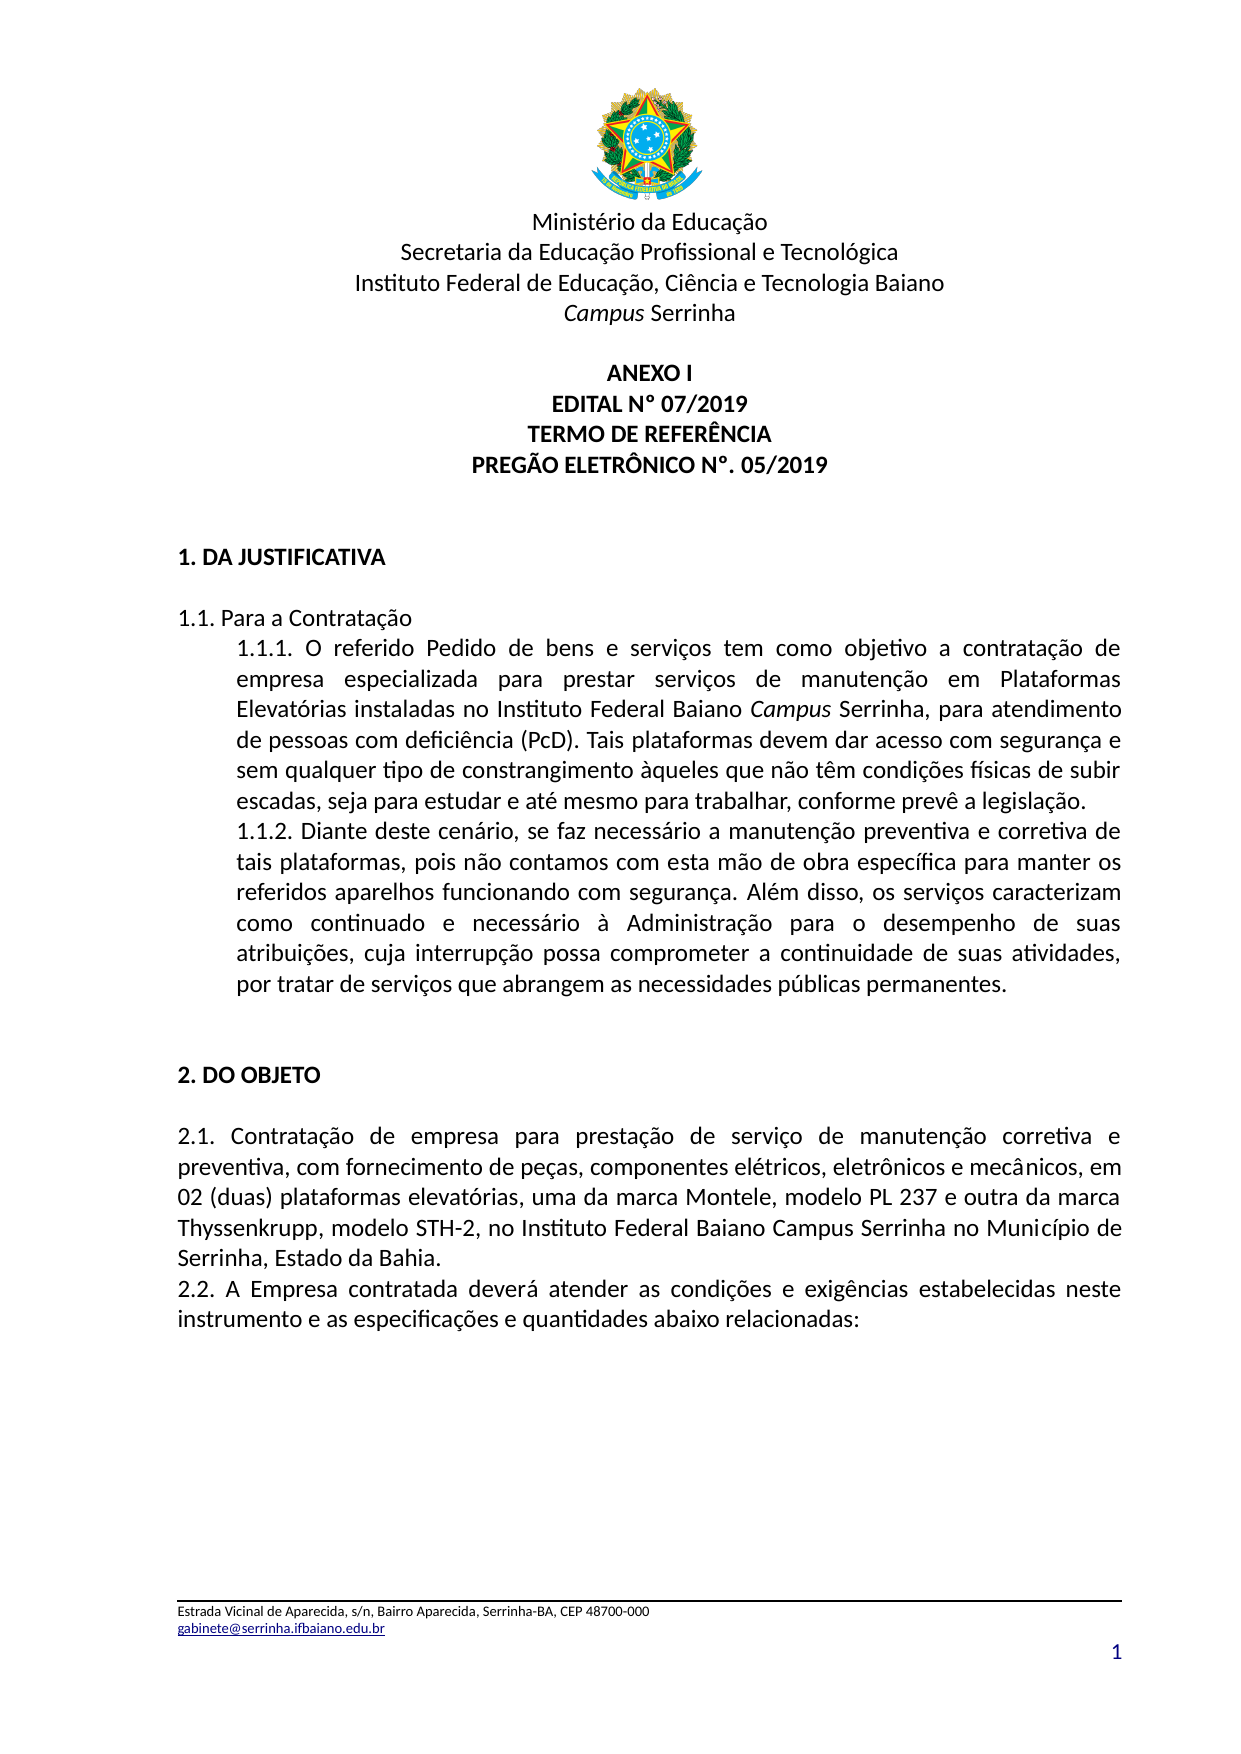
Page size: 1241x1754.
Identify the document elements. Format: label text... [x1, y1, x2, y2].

picture [610, 177, 632, 196]
text 2.1. Contratação de empresa para prestação de serviço de manutenção corretiva e preventiva, com fornecimento de peças, componentes elétricos, eletrônicos e mecânicos, em 02 (duas) plataformas elevatórias, uma da marca Montele, modelo PL 237 e outra da marca Thyssenkrupp, modelo STH-2, no Instituto Federal Baiano Campus Serrinha no Município de Serrinha, Estado da Bahia. [177, 1121, 1122, 1273]
text 2. DO OBJETO [177, 1059, 1122, 1090]
text 2.2. A Empresa contratada deverá atender as condições e exigências estabelecidas neste instrumento e as especificações e quantidades abaixo relacionadas: [177, 1273, 1122, 1334]
text TERMO DE REFERÊNCIA [177, 418, 1122, 449]
picture [670, 177, 684, 186]
text 1.1. Para a Contratação [177, 602, 1122, 632]
text EDITAL Nº 07/2019 [177, 388, 1122, 418]
text ANEXO I [177, 357, 1122, 388]
text PREGÃO ELETRÔNICO Nº. 05/2019 [177, 449, 1122, 479]
picture [591, 88, 703, 200]
text 1.1.2. Diante deste cenário, se faz necessário a manutenção preventiva e corretiva de tais plataformas, pois não contamos com esta mão de obra específica para manter os referidos aparelhos funcionando com segurança. Além disso, os serviços caracterizam como continuado e necessário à Administração para o desempenho de suas atribuições, cuja interrupção possa comprometer a continuidade de suas atividades, por tratar de serviços que abrangem as necessidades públicas permanentes. [236, 815, 1122, 998]
text 1. DA JUSTIFICATIVA [177, 541, 1122, 571]
text 1.1.1. O referido Pedido de bens e serviços tem como objetivo a contratação de empresa especializada para prestar serviços de manutenção em Plataformas Elevatórias instaladas no Instituto Federal Baiano Campus Serrinha, para atendimento de pessoas com deficiência (PcD). Tais plataformas devem dar acesso com segurança e sem qualquer tipo de constrangimento àqueles que não têm condições físicas de subir escadas, seja para estudar e até mesmo para trabalhar, conforme prevê a legislação. [236, 632, 1122, 815]
